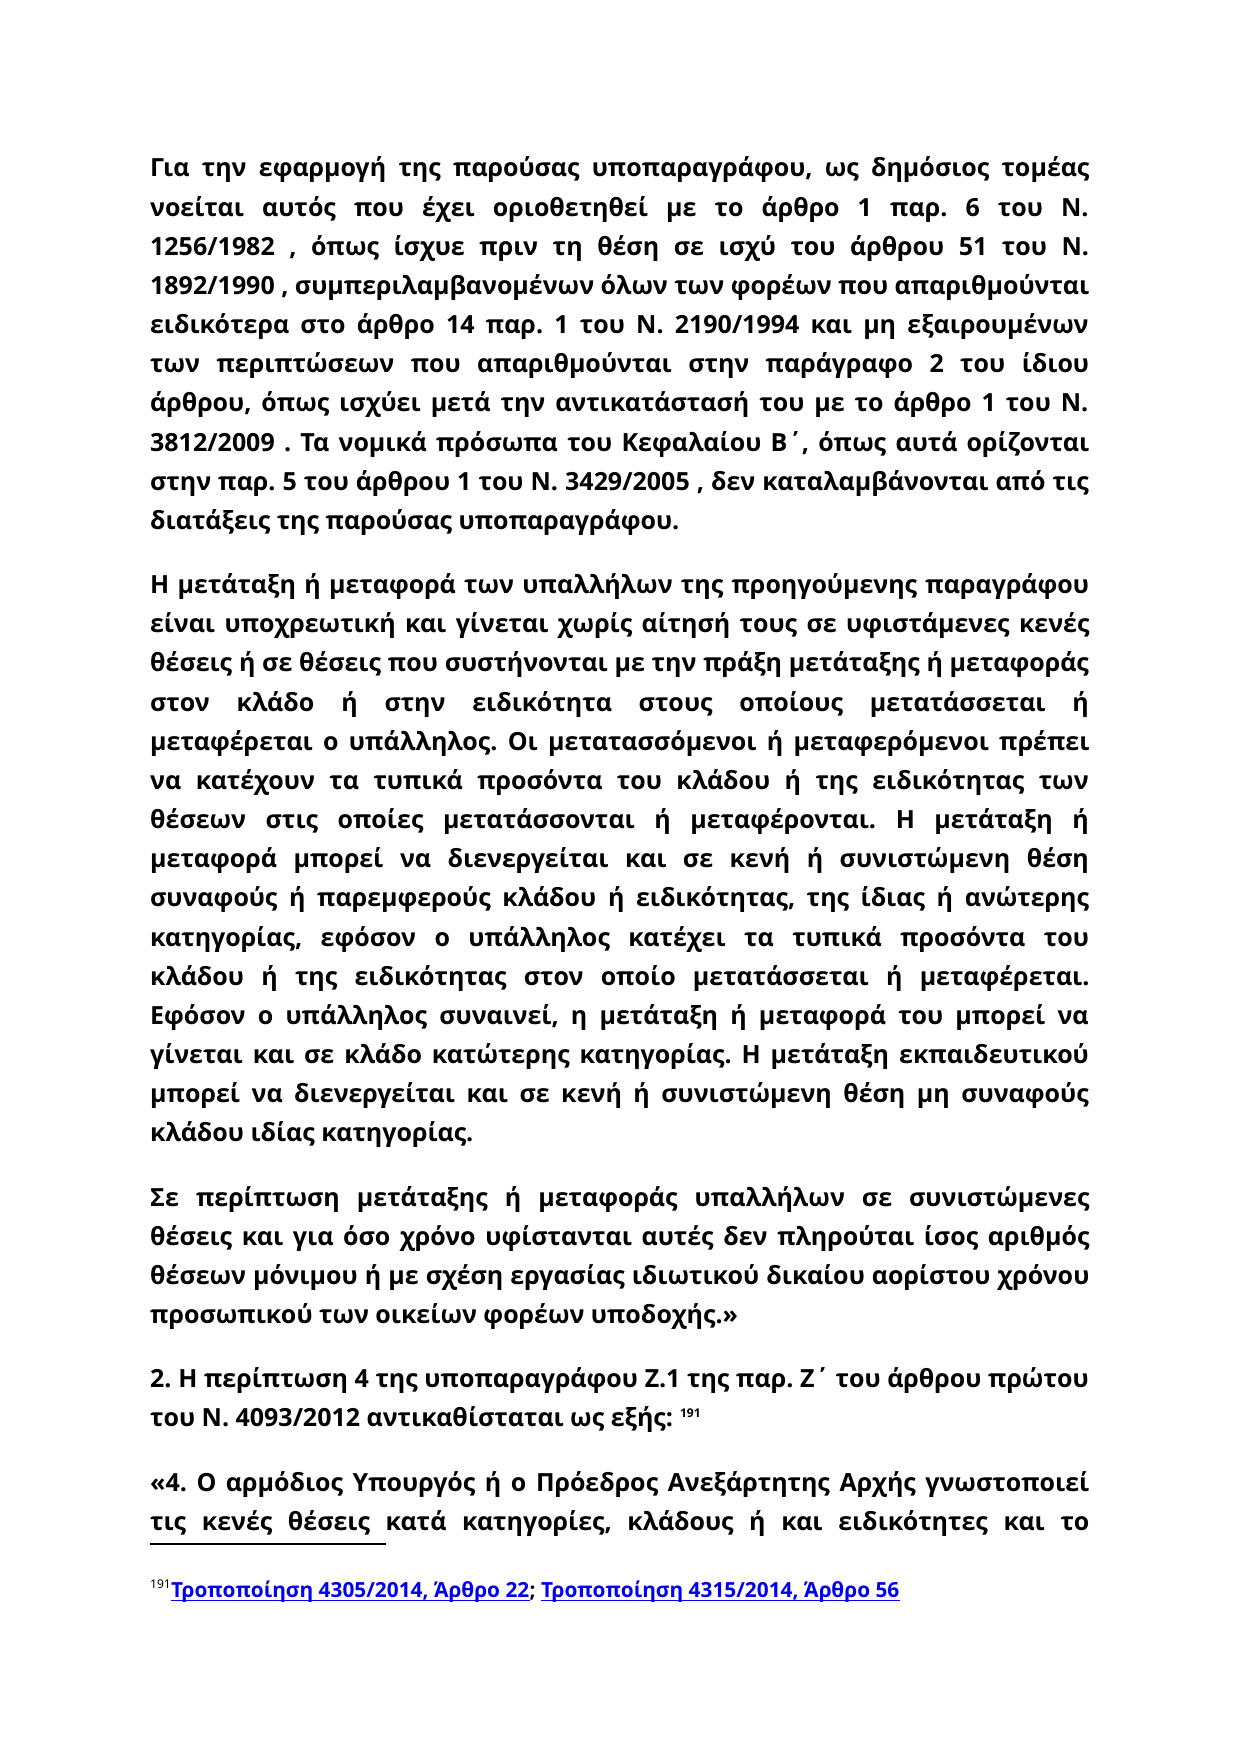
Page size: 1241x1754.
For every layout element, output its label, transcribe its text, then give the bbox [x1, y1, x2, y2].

text Η μετάταξη ή μεταφορά των υπαλλήλων της προηγούμενης παραγράφου είναι υποχρεωτική και γίνεται χωρίς αίτησή τους σε υφιστάμενες κενές θέσεις ή σε θέσεις που συστήνονται με την πράξη μετάταξης ή μεταφοράς στον κλάδο ή στην ειδικότητα στους οποίους μετατάσσεται ή μεταφέρεται ο υπάλληλος. Οι μετατασσόμενοι ή μεταφερόμενοι πρέπει να κατέχουν τα τυπικά προσόντα του κλάδου ή της ειδικότητας των θέσεων στις οποίες μετατάσσονται ή μεταφέρονται. Η μετάταξη ή μεταφορά μπορεί να διενεργείται και σε κενή ή συνιστώμενη θέση συναφούς ή παρεμφερούς κλάδου ή ειδικότητας, της ίδιας ή ανώτερης κατηγορίας, εφόσον ο υπάλληλος κατέχει τα τυπικά προσόντα του κλάδου ή της ειδικότητας στον οποίο μετατάσσεται ή μεταφέρεται. Εφόσον ο υπάλληλος συναινεί, η μετάταξη ή μεταφορά του μπορεί να γίνεται και σε κλάδο κατώτερης κατηγορίας. Η μετάταξη εκπαιδευτικού μπορεί να διενεργείται και σε κενή ή συνιστώμενη θέση μη συναφούς κλάδου ιδίας κατηγορίας. [150, 567, 1090, 1149]
text «4. Ο αρμόδιος Υπουργός ή ο Πρόεδρος Ανεξάρτητης Αρχής γνωστοποιεί τις κενές θέσεις κατά κατηγορίες, κλάδους ή και ειδικότητες και το [150, 1464, 1090, 1537]
text Τροποποίηση 4305/2014, Άρθρο 22; Τροποποίηση 4315/2014, Άρθρο 56 [150, 1576, 1090, 1604]
text Για την εφαρμογή της παρούσας υποπαραγράφου, ως δημόσιος τομέας νοείται αυτός που έχει οριοθετηθεί με το άρθρο 1 παρ. 6 του Ν. 1256/1982 , όπως ίσχυε πριν τη θέση σε ισχύ του άρθρου 51 του Ν. 1892/1990 , συμπεριλαμβανομένων όλων των φορέων που απαριθμούνται ειδικότερα στο άρθρο 14 παρ. 1 του Ν. 2190/1994 και μη εξαιρουμένων των περιπτώσεων που απαριθμούνται στην παράγραφο 2 του ίδιου άρθρου, όπως ισχύει μετά την αντικατάστασή του με το άρθρο 1 του Ν. 3812/2009 . Τα νομικά πρόσωπα του Κεφαλαίου Β΄, όπως αυτά ορίζονται στην παρ. 5 του άρθρου 1 του Ν. 3429/2005 , δεν καταλαμβάνονται από τις διατάξεις της παρούσας υποπαραγράφου. [150, 150, 1090, 537]
text Σε περίπτωση μετάταξης ή μεταφοράς υπαλλήλων σε συνιστώμενες θέσεις και για όσο χρόνο υφίστανται αυτές δεν πληρούται ίσος αριθμός θέσεων μόνιμου ή με σχέση εργασίας ιδιωτικού δικαίου αορίστου χρόνου προσωπικού των οικείων φορέων υποδοχής.» [150, 1179, 1090, 1331]
text 2. Η περίπτωση 4 της υποπαραγράφου Ζ.1 της παρ. Ζ΄ του άρθρου πρώτου του Ν. 4093/2012 αντικαθίσταται ως εξής: [150, 1361, 1090, 1434]
